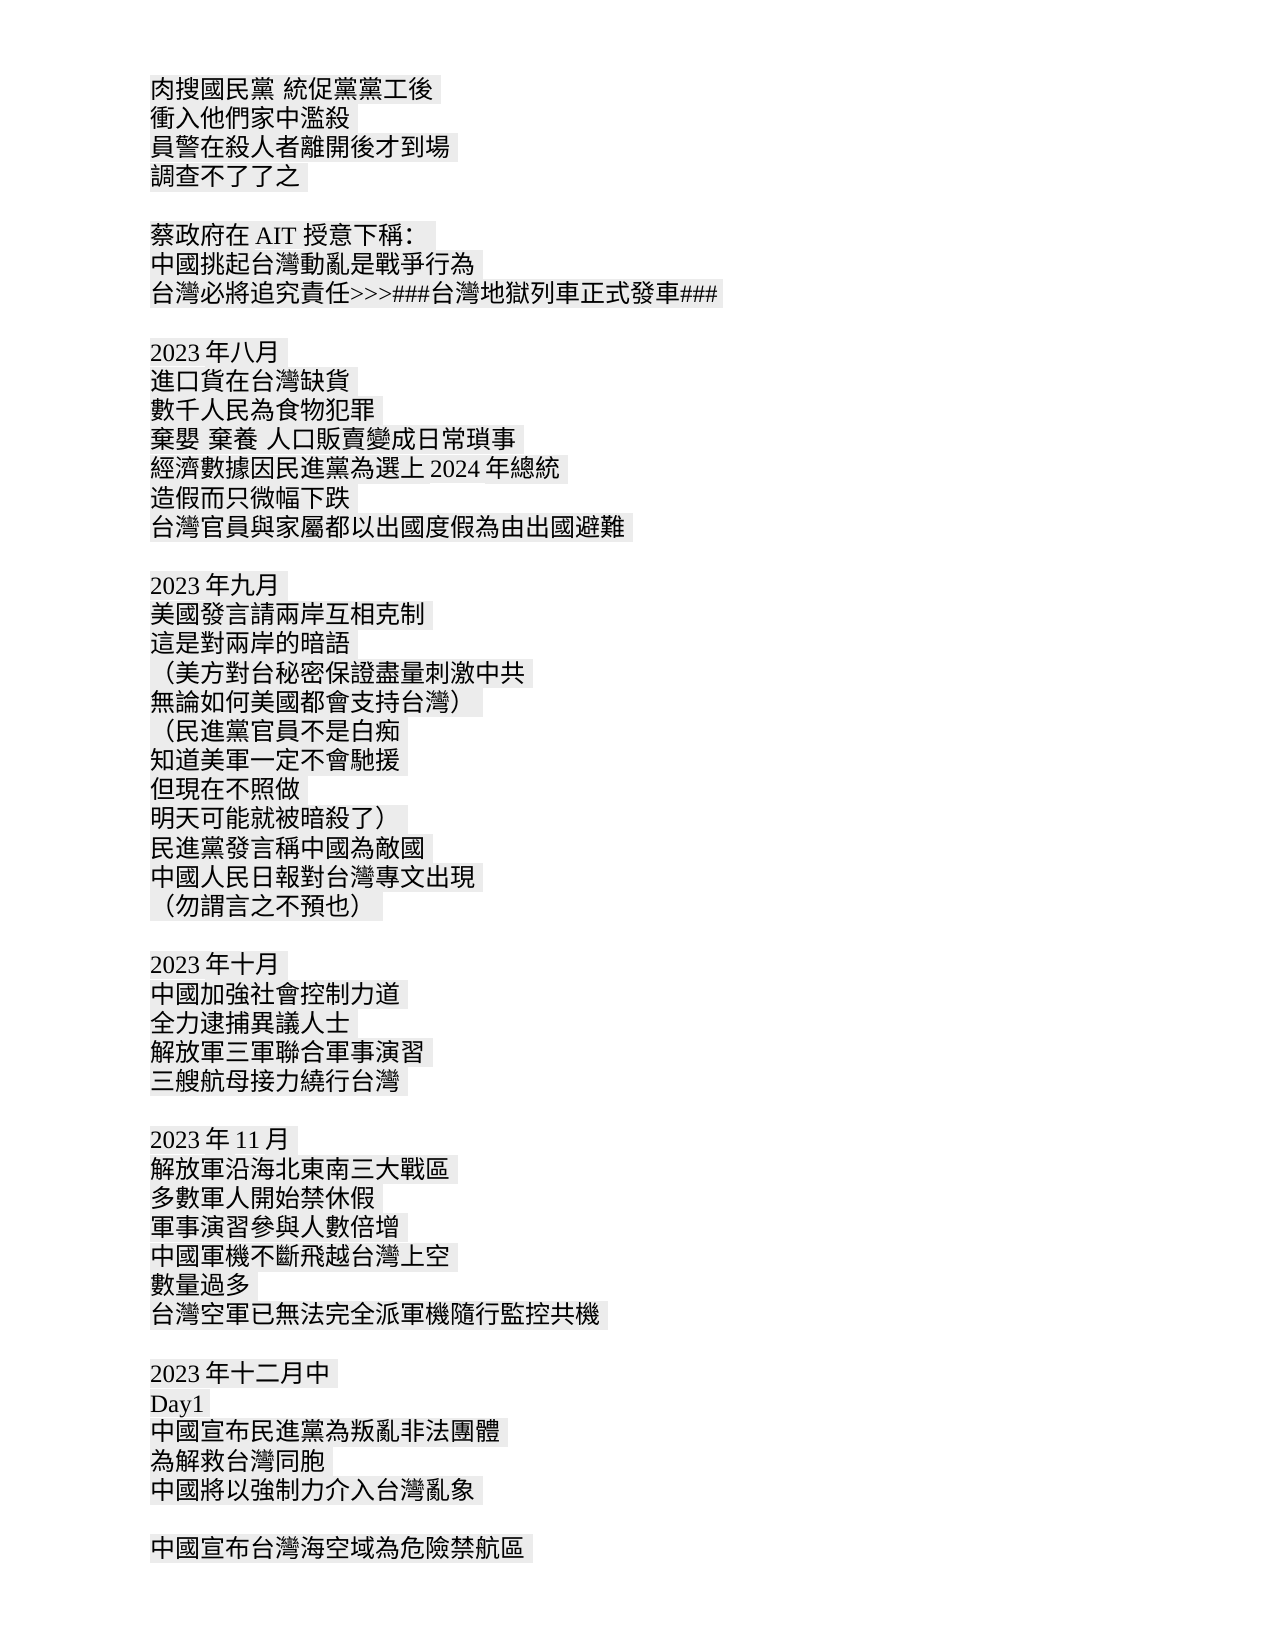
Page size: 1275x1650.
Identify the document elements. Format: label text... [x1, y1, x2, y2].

text 肉搜國民黨 統促黨黨工後 衝入他們家中濫殺 員警在殺人者離開後才到場 調查不了了之 蔡政府在AIT 授意下稱： 中國挑起台灣動亂是戰爭行為 台灣必將追究責任>>>###台灣地獄列車正式發車### 2023年八月 進口貨在台灣缺貨 數千人民為食物犯罪 棄嬰 棄養 人口販賣變成日常瑣事 經濟數據因民進黨為選上2024年總統 造假而只微幅下跌 台灣官員與家屬都以出國度假為由出國避難 2023年九月 美國發言請兩岸互相克制 這是對兩岸的暗語 （美方對台秘密保證盡量刺激中共 無論如何美國都會支持台灣） （民進黨官員不是白痴 知道美軍一定不會馳援 但現在不照做 明天可能就被暗殺了） 民進黨發言稱中國為敵國 中國人民日報對台灣專文出現 （勿謂言之不預也） 2023年十月 中國加強社會控制力道 全力逮捕異議人士 解放軍三軍聯合軍事演習 三艘航母接力繞行台灣 2023年11月 解放軍沿海北東南三大戰區 多數軍人開始禁休假 軍事演習參與人數倍增 中國軍機不斷飛越台灣上空 數量過多 台灣空軍已無法完全派軍機隨行監控共機 2023年十二月中 Day1 中國宣布民進黨為叛亂非法團體 為解救台灣同胞 中國將以強制力介入台灣亂象 中國宣布台灣海空域為危險禁航區 [150, 75, 1125, 1563]
